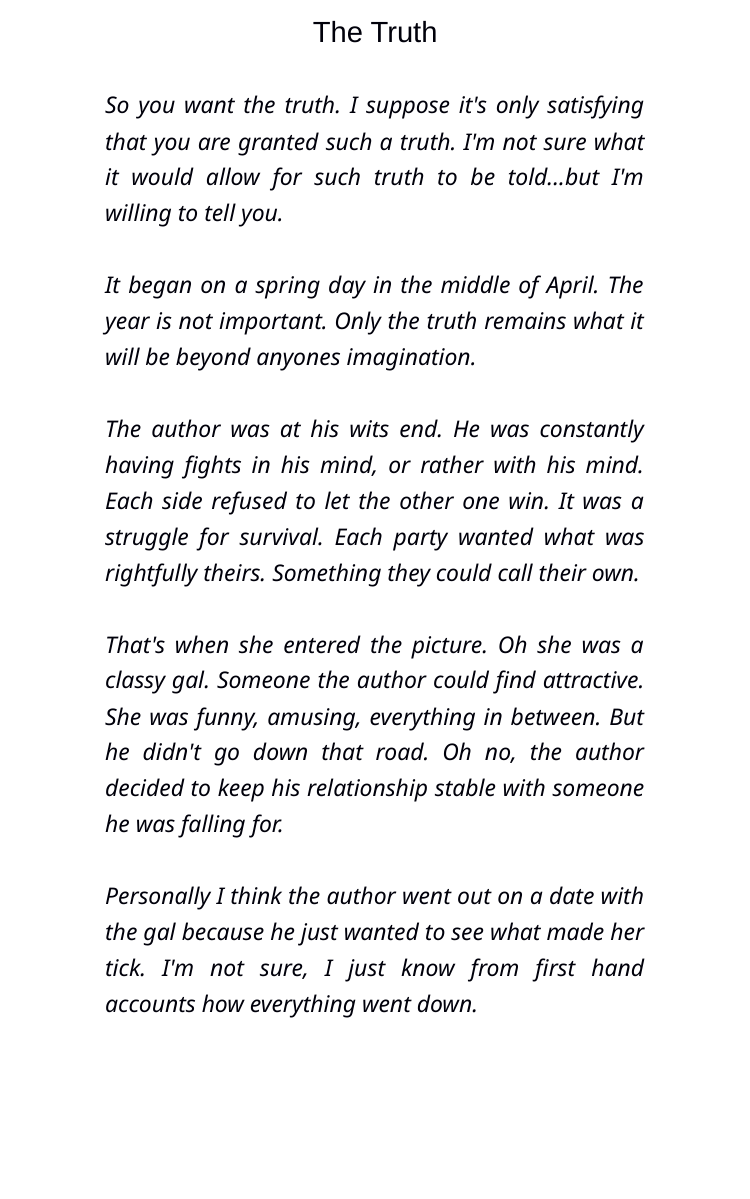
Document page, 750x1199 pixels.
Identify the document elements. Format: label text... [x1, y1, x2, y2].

text The author was at his wits end. He was constantly having fights in his mind, or rather with his mind. Each side refused to let the other one win. It was a struggle for survival. Each party wanted what was rightfully theirs. Something they could call their own. [105, 413, 645, 588]
text So you want the truth. I suppose it's only satisfying that you are granted such a truth. I'm not sure what it would allow for such truth to be told...but I'm willing to tell you. [105, 89, 645, 228]
text Personally I think the author went out on a date with the gal because he just wanted to see what made her tick. I'm not sure, I just know from first hand accounts how everything went down. [105, 880, 645, 1019]
text The Truth [105, 15, 645, 48]
text That's when she entered the picture. Oh she was a classy gal. Someone the author could find attractive. She was funny, amusing, everything in between. But he didn't go down that road. Oh no, the author decided to keep his relationship stable with someone he was falling for. [105, 628, 645, 839]
text It began on a spring day in the middle of April. The year is not important. Only the truth remains what it will be beyond anyones imagination. [105, 269, 645, 372]
